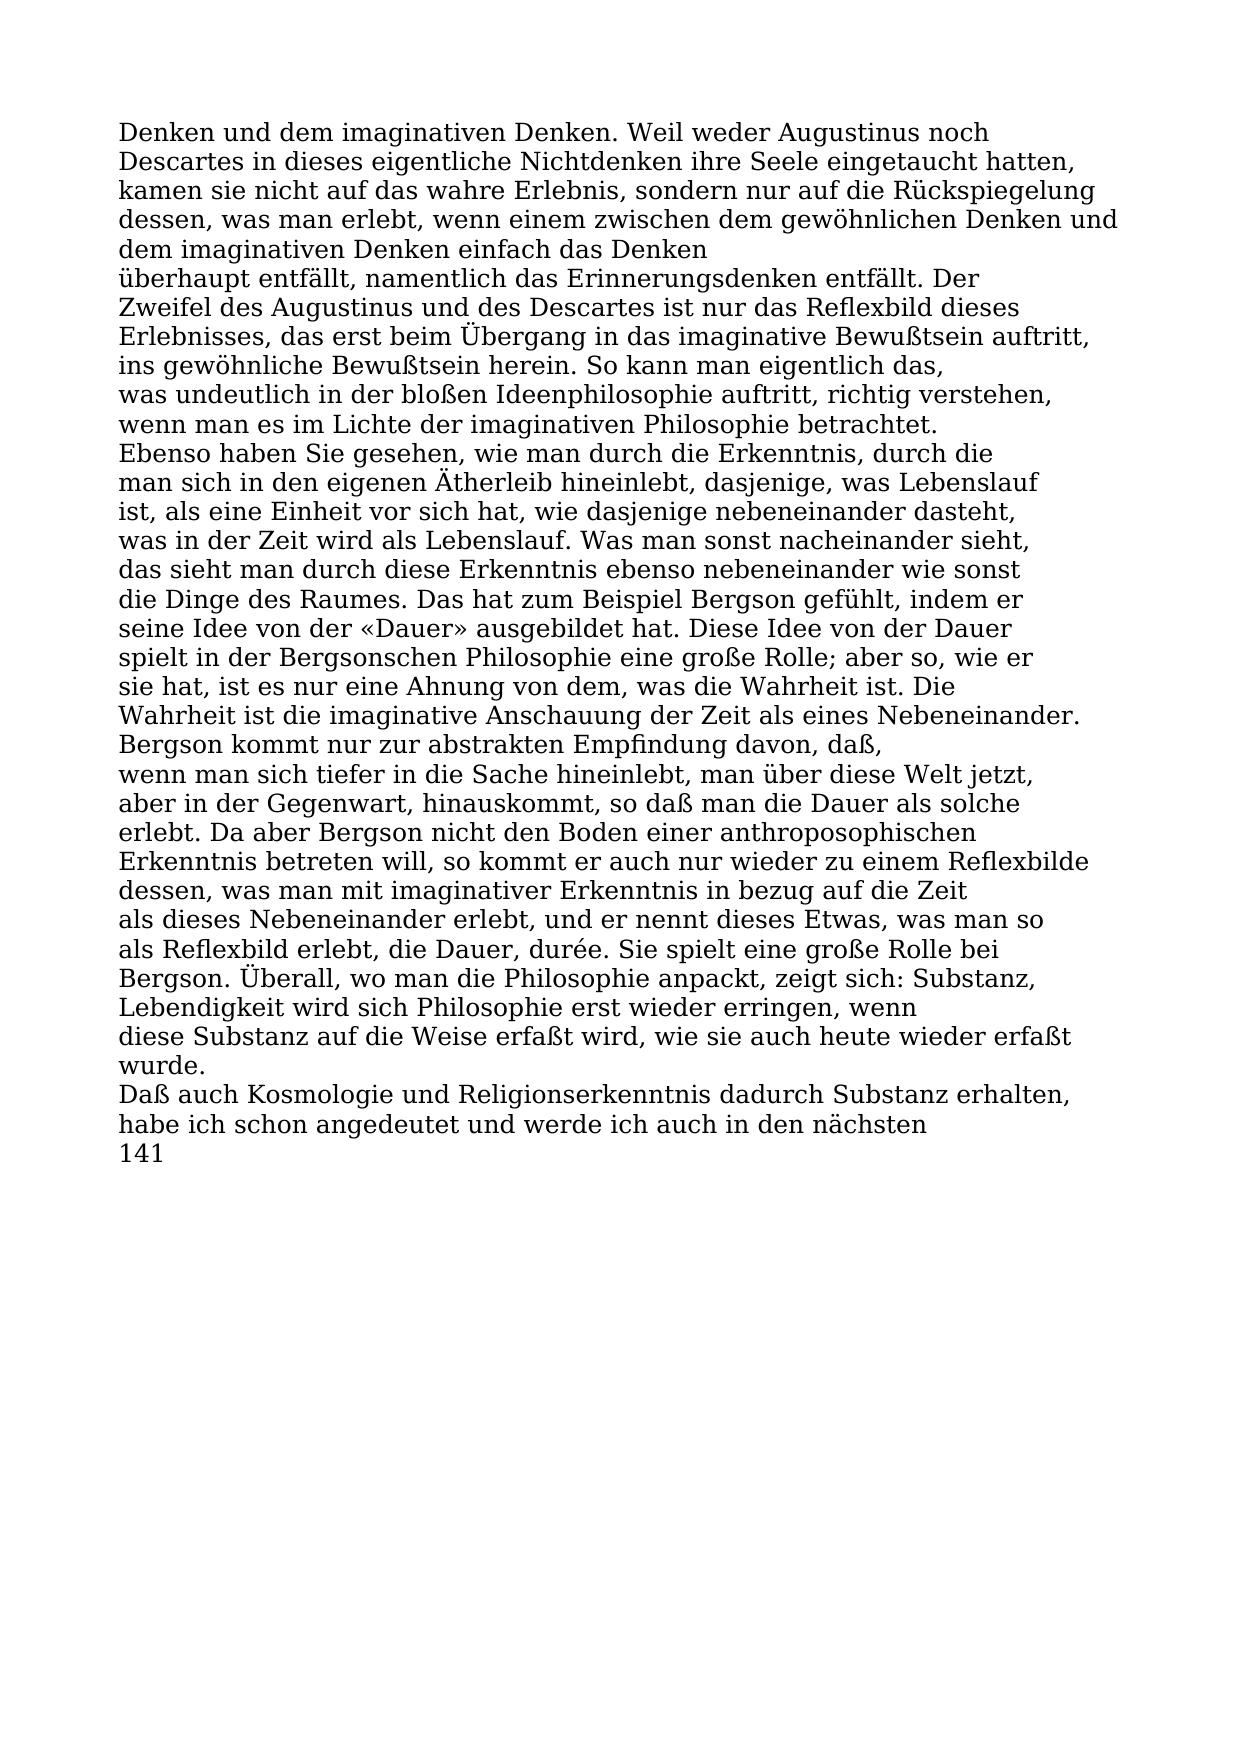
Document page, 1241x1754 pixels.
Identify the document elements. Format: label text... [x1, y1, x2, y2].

text Zweifel des Augustinus und des Descartes ist nur das Reflexbild dieses [118, 293, 1122, 322]
text überhaupt entfällt, namentlich das Erinnerungsdenken entfällt. Der [118, 264, 1122, 293]
text die Dinge des Raumes. Das hat zum Beispiel Bergson gefühlt, indem er [118, 585, 1122, 614]
text wenn man sich tiefer in die Sache hineinlebt, man über diese Welt jetzt, [118, 760, 1122, 789]
text ist, als eine Einheit vor sich hat, wie dasjenige nebeneinander dasteht, [118, 497, 1122, 526]
text sie hat, ist es nur eine Ahnung von dem, was die Wahrheit ist. Die [118, 672, 1122, 701]
text als dieses Nebeneinander erlebt, und er nennt dieses Etwas, was man so [118, 906, 1122, 935]
text seine Idee von der «Dauer» ausgebildet hat. Diese Idee von der Dauer [118, 614, 1122, 643]
text Daß auch Kosmologie und Religionserkenntnis dadurch Substanz erhalten, habe ich schon angedeutet und werde ich auch in den nächsten [118, 1081, 1122, 1139]
text was undeutlich in der bloßen Ideenphilosophie auftritt, richtig verstehen, wenn man es im Lichte der imaginativen Philosophie betrachtet. [118, 381, 1122, 439]
text als Reflexbild erlebt, die Dauer, durée. Sie spielt eine große Rolle bei [118, 935, 1122, 964]
text diese Substanz auf die Weise erfaßt wird, wie sie auch heute wieder erfaßt wurde. [118, 1022, 1122, 1081]
text man sich in den eigenen Ätherleib hineinlebt, dasjenige, was Lebenslauf [118, 468, 1122, 497]
text Descartes in dieses eigentliche Nichtdenken ihre Seele eingetaucht hatten, kamen sie nicht auf das wahre Erlebnis, sondern nur auf die Rückspiegelung dessen, was man erlebt, wenn einem zwischen dem gewöhnlichen Denken und dem imaginativen Denken einfach das Denken [118, 147, 1122, 264]
text spielt in der Bergsonschen Philosophie eine große Rolle; aber so, wie er [118, 643, 1122, 672]
text Denken und dem imaginativen Denken. Weil weder Augustinus noch [118, 118, 1122, 147]
text erlebt. Da aber Bergson nicht den Boden einer anthroposophischen Erkenntnis betreten will, so kommt er auch nur wieder zu einem Reflexbilde dessen, was man mit imaginativer Erkenntnis in bezug auf die Zeit [118, 818, 1122, 906]
text Bergson. Überall, wo man die Philosophie anpackt, zeigt sich: Substanz, Lebendigkeit wird sich Philosophie erst wieder erringen, wenn [118, 964, 1122, 1022]
text Erlebnisses, das erst beim Übergang in das imaginative Bewußtsein auftritt, ins gewöhnliche Bewußtsein herein. So kann man eigentlich das, [118, 322, 1122, 381]
text das sieht man durch diese Erkenntnis ebenso nebeneinander wie sonst [118, 556, 1122, 585]
text Ebenso haben Sie gesehen, wie man durch die Erkenntnis, durch die [118, 439, 1122, 468]
text aber in der Gegenwart, hinauskommt, so daß man die Dauer als solche [118, 789, 1122, 818]
text 141 [118, 1139, 1122, 1168]
text was in der Zeit wird als Lebenslauf. Was man sonst nacheinander sieht, [118, 526, 1122, 556]
text Wahrheit ist die imaginative Anschauung der Zeit als eines Nebeneinander. Bergson kommt nur zur abstrakten Empfindung davon, daß, [118, 701, 1122, 760]
